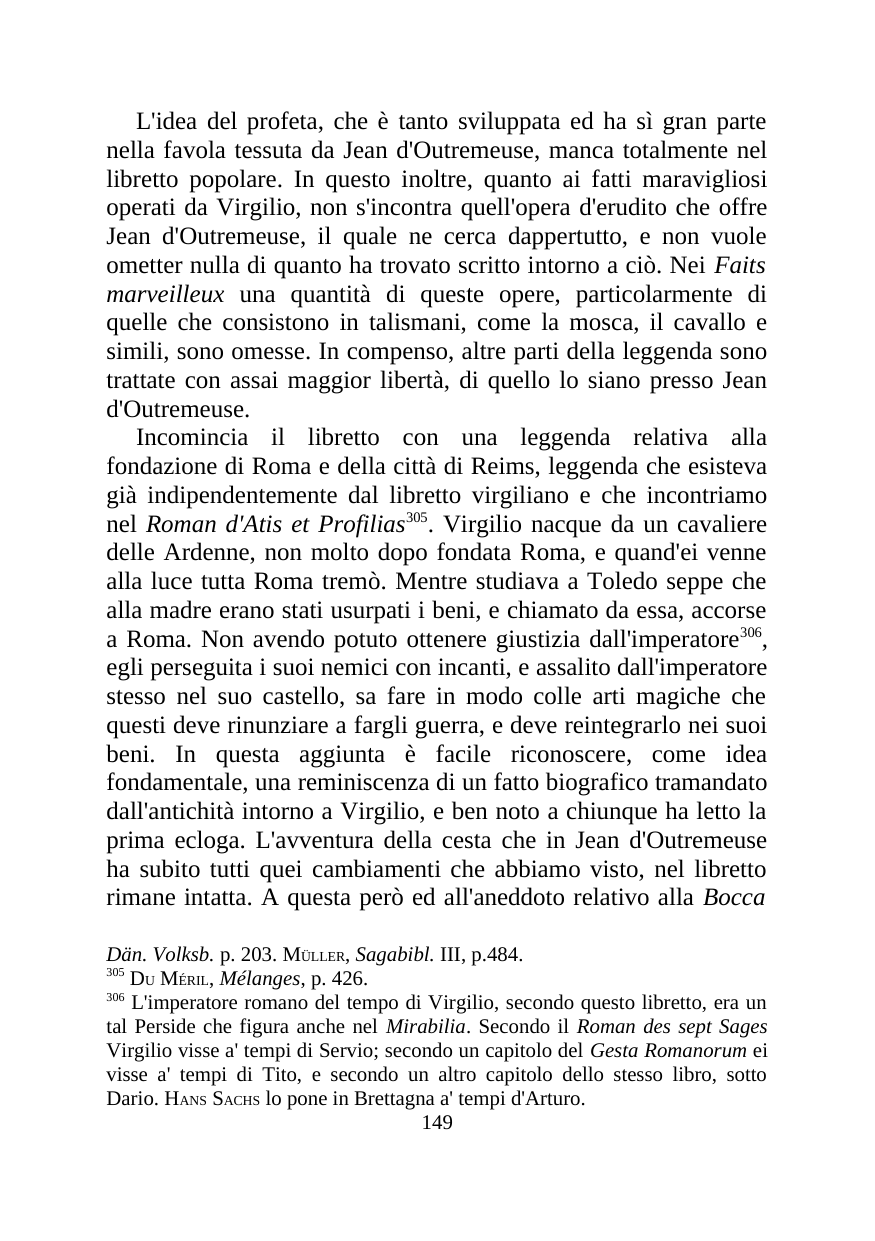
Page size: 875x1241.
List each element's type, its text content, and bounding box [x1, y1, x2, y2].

text L'idea del profeta, che è tanto sviluppata ed ha sì gran parte nella favola tessuta da Jean d'Outremeuse, manca totalmente nel libretto popolare. In questo inoltre, quanto ai fatti maravigliosi operati da Virgilio, non s'incontra quell'opera d'erudito che offre Jean d'Outremeuse, il quale ne cerca dappertutto, e non vuole ometter nulla di quanto ha trovato scritto intorno a ciò. Nei Faits marveilleux una quantità di queste opere, particolarmente di quelle che consistono in talismani, come la mosca, il cavallo e simili, sono omesse. In compenso, altre parti della leggenda sono trattate con assai maggior libertà, di quello lo siano presso Jean d'Outremeuse. [106, 106, 768, 422]
text L'imperatore romano del tempo di Virgilio, secondo questo libretto, era un tal Perside che figura anche nel Mirabilia. Secondo il Roman des sept Sages Virgilio visse a' tempi di Servio; secondo un capitolo del Gesta Romanorum ei visse a' tempi di Tito, e secondo un altro capitolo dello stesso libro, sotto Dario. Hans Sachs lo pone in Brettagna a' tempi d'Arturo. [106, 989, 768, 1110]
text Du Méril, Mélanges, p. 426. [106, 966, 768, 989]
text Incomincia il libretto con una leggenda relativa alla fondazione di Roma e della città di Reims, leggenda che esisteva già indipendentemente dal libretto virgiliano e che incontriamo nel Roman d'Atis et Profilias. Virgilio nacque da un cavaliere delle Ardenne, non molto dopo fondata Roma, e quand'ei venne alla luce tutta Roma tremò. Mentre studiava a Toledo seppe che alla madre erano stati usurpati i beni, e chiamato da essa, accorse a Roma. Non avendo potuto ottenere giustizia dall'imperatore, egli perseguita i suoi nemici con incanti, e assalito dall'imperatore stesso nel suo castello, sa fare in modo colle arti magiche che questi deve rinunziare a fargli guerra, e deve reintegrarlo nei suoi beni. In questa aggiunta è facile riconoscere, come idea fondamentale, una reminiscenza di un fatto biografico tramandato dall'antichità intorno a Virgilio, e ben noto a chiunque ha letto la prima ecloga. L'avventura della cesta che in Jean d'Outremeuse ha subito tutti quei cambiamenti che abbiamo visto, nel libretto rimane intatta. A questa però ed all'aneddoto relativo alla Bocca [106, 422, 768, 911]
text Dän. Volksb. p. 203. Müller, Sagabibl. III, p.484. [106, 941, 768, 966]
